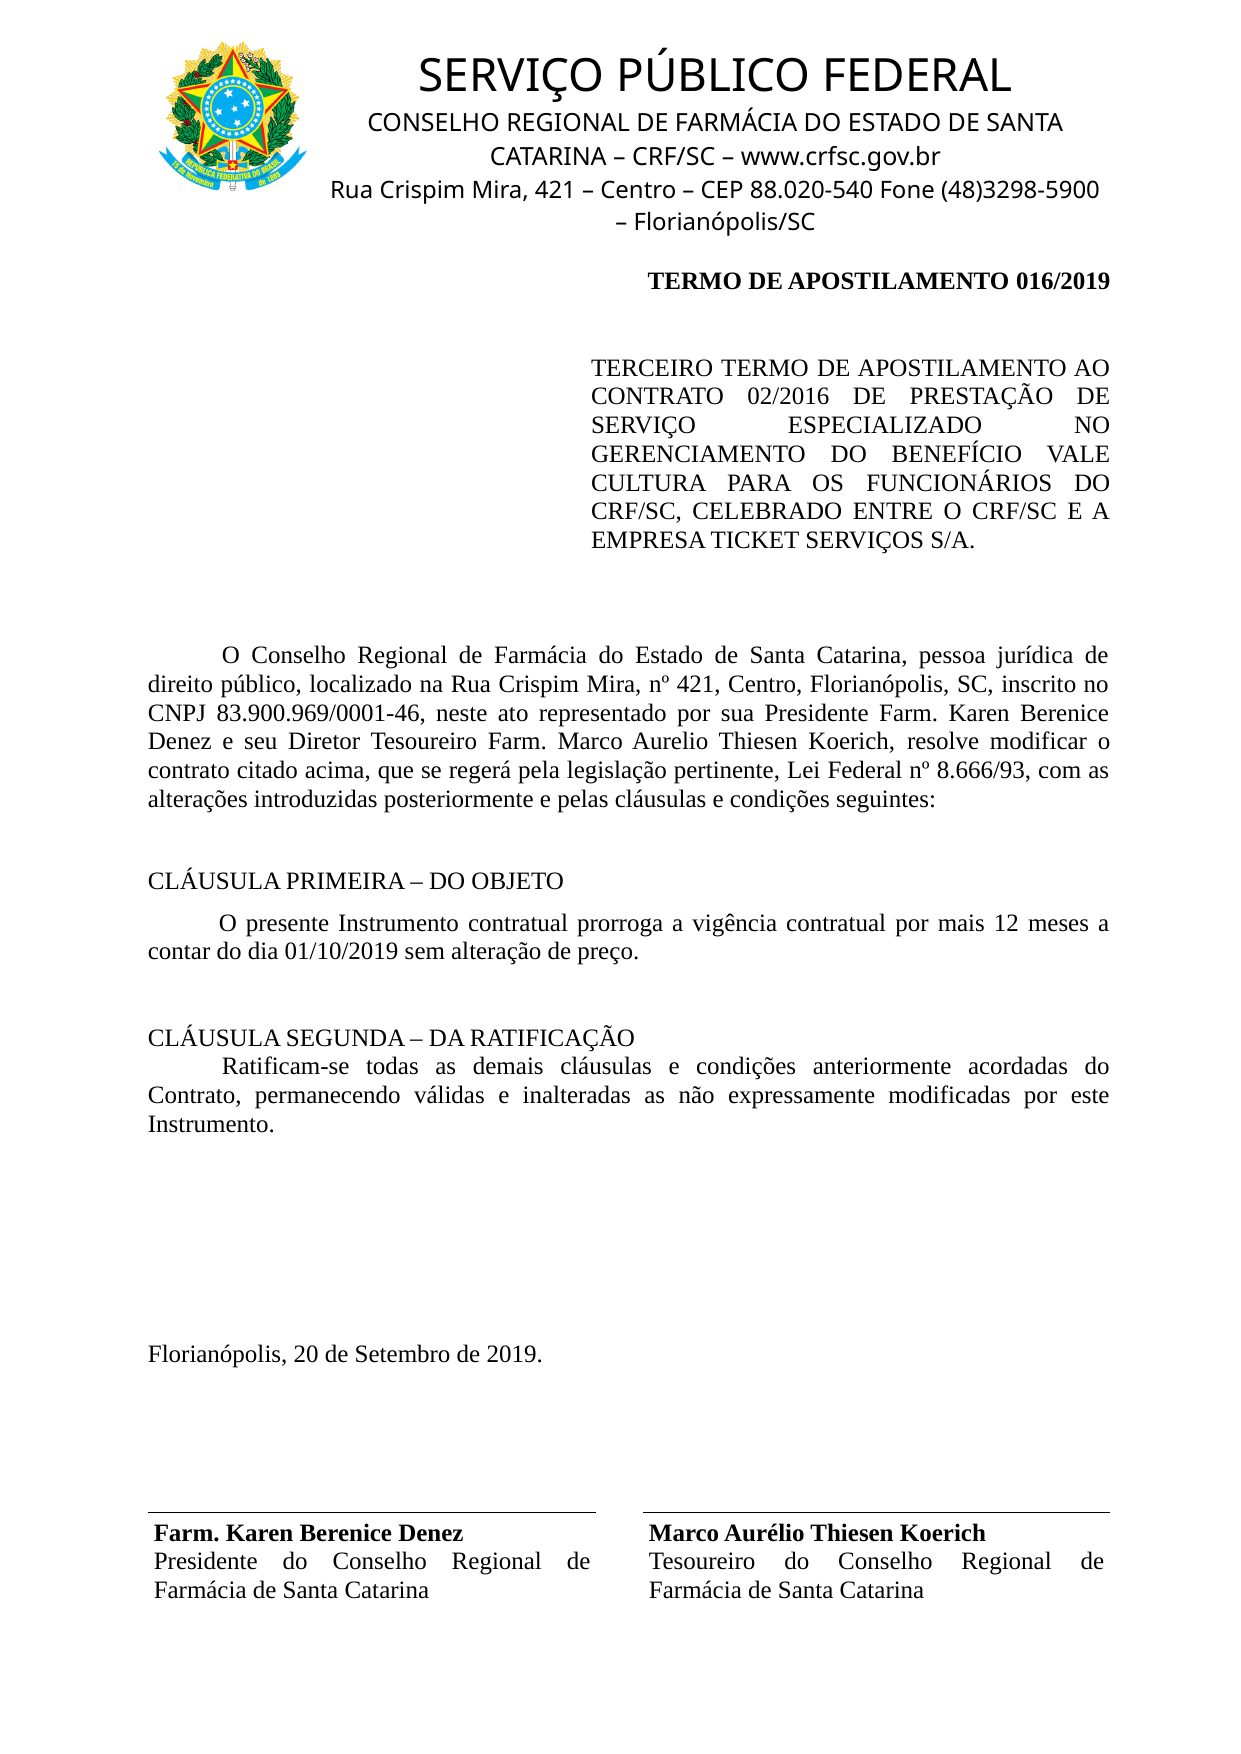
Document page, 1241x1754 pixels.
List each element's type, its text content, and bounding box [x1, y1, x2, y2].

picture [269, 173, 280, 180]
subtitle CLÁUSULA PRIMEIRA – DO OBJETO [148, 866, 1110, 895]
text TERMO DE APOSTILAMENTO 016/2019 [591, 266, 1110, 295]
picture [240, 173, 250, 178]
picture [219, 174, 247, 191]
table_header Marco Aurélio Thiesen Koerich Tesoureiro do Conselho Regional de Farmácia de Santa Catarina [643, 1513, 1110, 1610]
text Ratificam-se todas as demais cláusulas e condições anteriormente acordadas do Contrato, permanecendo válidas e inalteradas as não expressamente modificadas por este Instrumento. [148, 1051, 1110, 1138]
text O presente Instrumento contratual prorroga a vigência contratual por mais 12 meses a contar do dia 01/10/2019 sem alteração de preço. [148, 908, 1110, 965]
text CLÁUSULA SEGUNDA – DA RATIFICAÇÃO [148, 1023, 1110, 1051]
text TERCEIRO TERMO DE APOSTILAMENTO AO CONTRATO 02/2016 DE PRESTAÇÃO DE SERVIÇO ESPECIALIZADO NO GERENCIAMENTO DO BENEFÍCIO VALE CULTURA PARA OS FUNCIONÁRIOS DO CRF/SC, CELEBRADO ENTRE O CRF/SC E A EMPRESA Ticket Serviços S/A. [591, 353, 1110, 554]
text Florianópolis, 20 de Setembro de 2019. [148, 1339, 1110, 1368]
picture [158, 42, 307, 191]
picture [187, 170, 209, 185]
picture [272, 160, 279, 166]
picture [187, 160, 204, 172]
text O Conselho Regional de Farmácia do Estado de Santa Catarina, pessoa jurídica de direito público, localizado na Rua Crispim Mira, nº 421, Centro, Florianópolis, SC, inscrito no CNPJ 83.900.969/0001-46, neste ato representado por sua Presidente Farm. Karen Berenice Denez e seu Diretor Tesoureiro Farm. Marco Aurelio Thiesen Koerich, resolve modificar o contrato citado acima, que se regerá pela legislação pertinente, Lei Federal nº 8.666/93, com as alterações introduzidas posteriormente e pelas cláusulas e condições seguintes: [148, 640, 1110, 813]
table_header [596, 1511, 643, 1610]
table_header Farm. Karen Berenice Denez Presidente do Conselho Regional de Farmácia de Santa Catarina [148, 1513, 596, 1610]
picture [262, 166, 269, 172]
